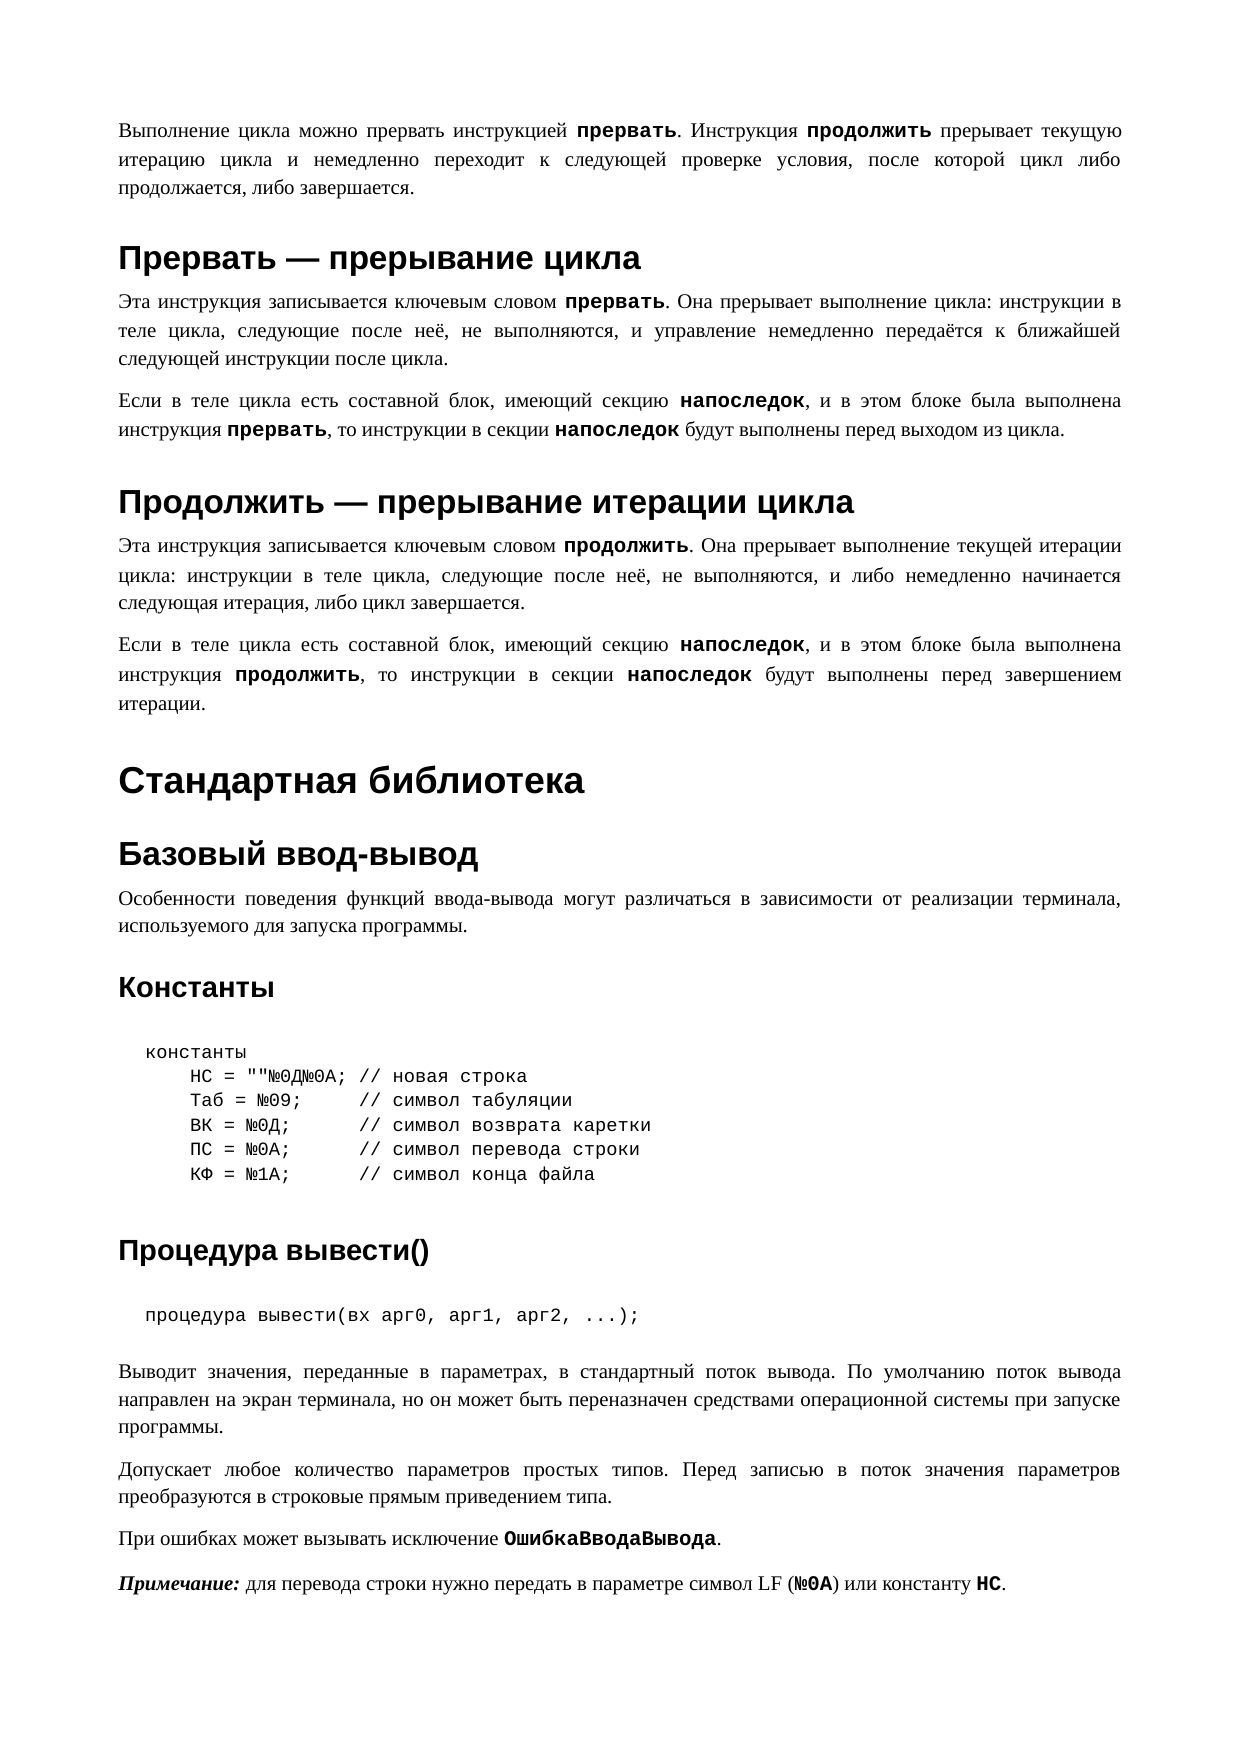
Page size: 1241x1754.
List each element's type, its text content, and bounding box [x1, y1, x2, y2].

text процедура вывести(вх арг0, арг1, арг2, ...); [136, 1296, 1104, 1335]
subtitle Прервать — прерывание цикла [118, 238, 1122, 276]
subtitle Константы [118, 970, 1122, 1003]
text Выводит значения, переданные в параметрах, в стандартный поток вывода. По умолчанию поток вывода направлен на экран терминала, но он может быть переназначен средствами операционной системы при запуске программы. [118, 1359, 1122, 1438]
subtitle Продолжить — прерывание итерации цикла [118, 482, 1122, 521]
text Примечание: для перевода строки нужно передать в параметре символ LF (№0А) или константу НС. [118, 1571, 1122, 1596]
subtitle Стандартная библиотека [118, 758, 1122, 801]
text Выполнение цикла можно прервать инструкцией прервать. Инструкция продолжить прерывает текущую итерацию цикла и немедленно переходит к следующей проверке условия, после которой цикл либо продолжается, либо завершается. [118, 118, 1122, 199]
text Эта инструкция записывается ключевым словом прервать. Она прерывает выполнение цикла: инструкции в теле цикла, следующие после неё, не выполняются, и управление немедленно передаётся к ближайшей следующей инструкции после цикла. [118, 289, 1122, 370]
text Особенности поведения функций ввода-вывода могут различаться в зависимости от реализации терминала, используемого для запуска программы. [118, 885, 1122, 937]
text При ошибках может вызывать исключение ОшибкаВводаВывода. [118, 1526, 1122, 1552]
text Эта инструкция записывается ключевым словом продолжить. Она прерывает выполнение текущей итерации цикла: инструкции в теле цикла, следующие после неё, не выполняются, и либо немедленно начинается следующая итерация, либо цикл завершается. [118, 533, 1122, 614]
text Если в теле цикла есть составной блок, имеющий секцию напоследок, и в этом блоке была выполнена инструкция прервать, то инструкции в секции напоследок будут выполнены перед выходом из цикла. [118, 388, 1122, 443]
text Допускает любое количество параметров простых типов. Перед записью в поток значения параметров преобразуются в строковые прямым приведением типа. [118, 1457, 1122, 1508]
text Если в теле цикла есть составной блок, имеющий секцию напоследок, и в этом блоке была выполнена инструкция продолжить, то инструкции в секции напоследок будут выполнены перед завершением итерации. [118, 632, 1122, 715]
text константы НС = ""№0Д№0А; // новая строка Таб = №09; // символ табуляции ВК = №0Д; // символ возврата каретки ПС = №0А; // символ перевода строки КФ = №1А; // символ конца файла [136, 1033, 1104, 1194]
subtitle Процедура вывести() [118, 1233, 1122, 1266]
subtitle Базовый ввод-вывод [118, 834, 1122, 873]
